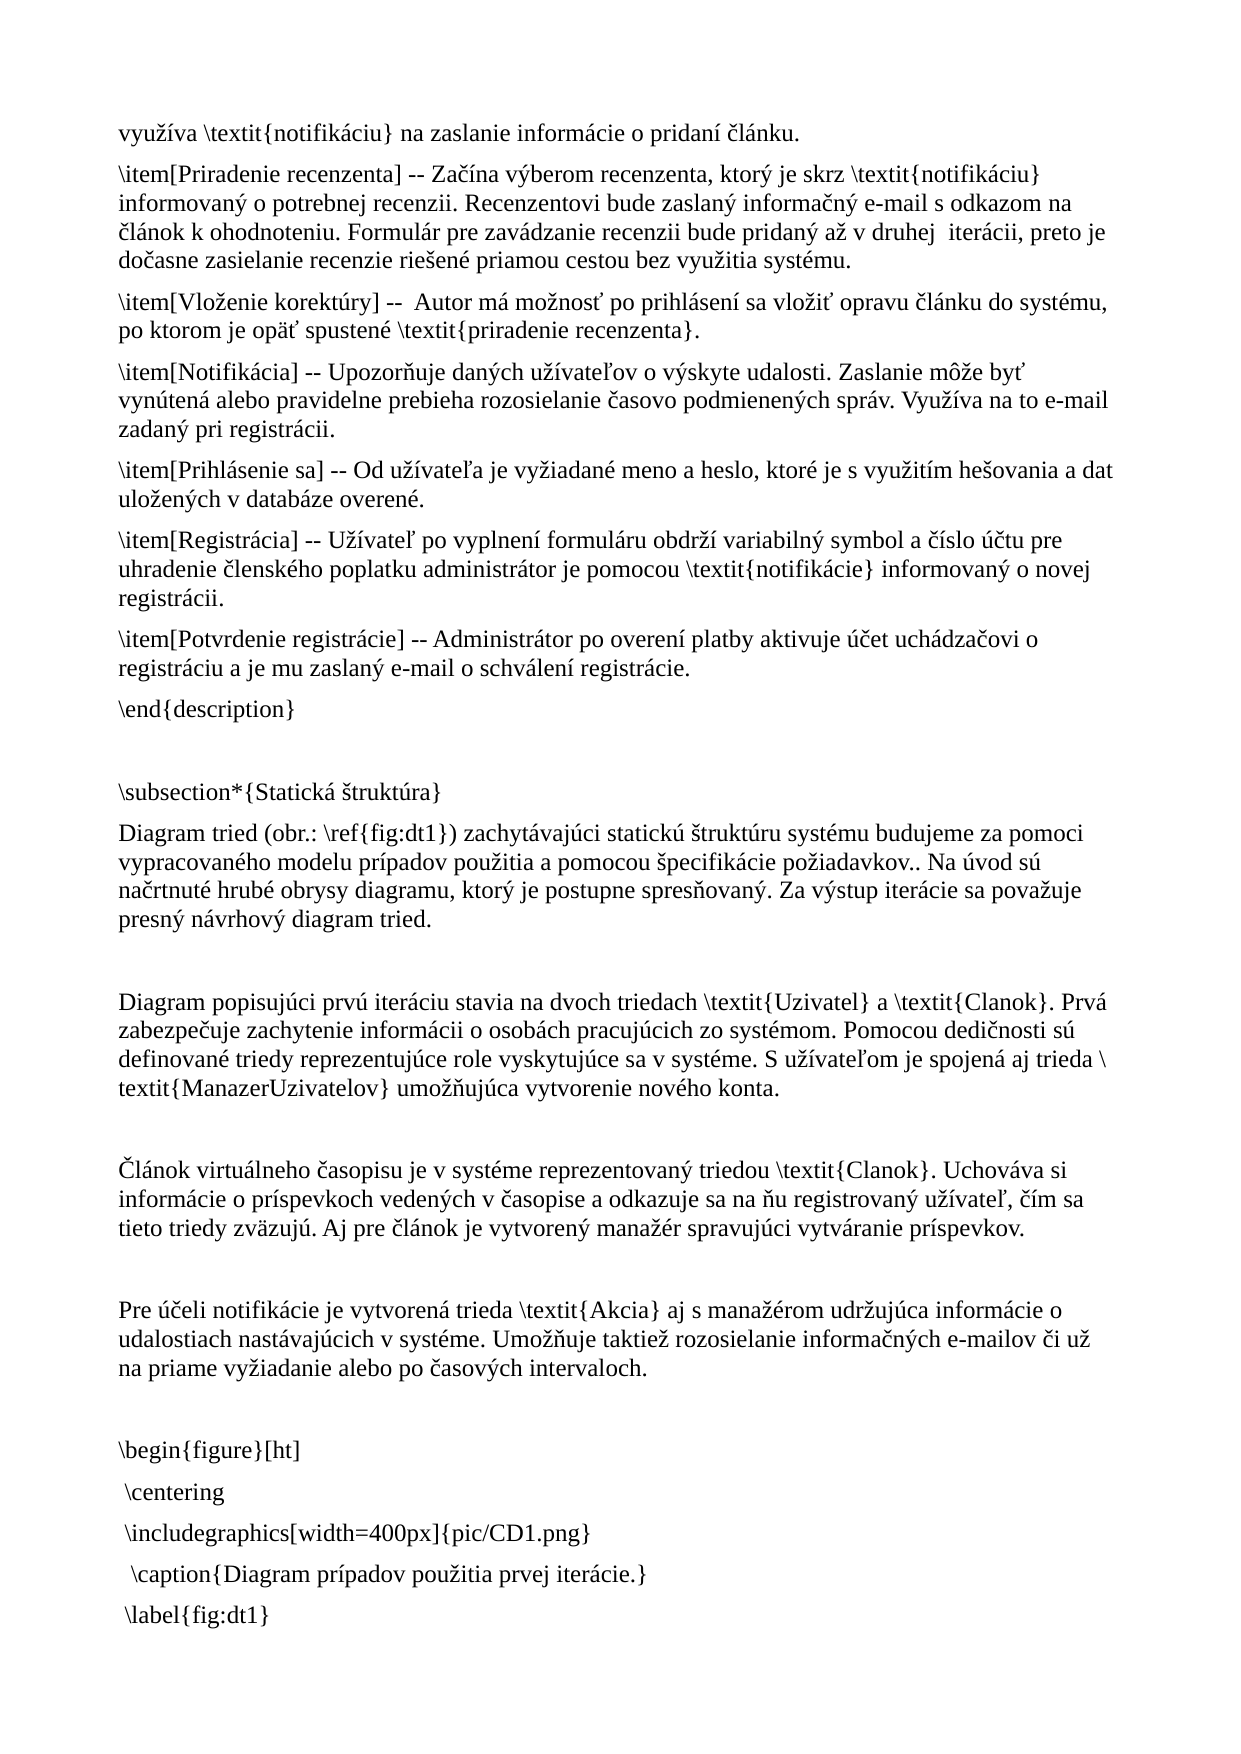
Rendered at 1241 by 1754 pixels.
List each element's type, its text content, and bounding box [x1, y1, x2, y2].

text \begin{figure}[ht] [118, 1436, 1119, 1464]
text Diagram popisujúci prvú iteráciu stavia na dvoch triedach \textit{Uzivatel} a \textit{Clanok}. Prvá zabezpečuje zachytenie informácii o osobách pracujúcich zo systémom. Pomocou dedičnosti sú definované triedy reprezentujúce role vyskytujúce sa v systéme. S užívateľom je spojená aj trieda \textit{ManazerUzivatelov} umožňujúca vytvorenie nového konta. [118, 987, 1119, 1102]
text \item[Potvrdenie registrácie] -- Administrátor po overení platby aktivuje účet uchádzačovi o registráciu a je mu zaslaný e-mail o schválení registrácie. [118, 624, 1119, 682]
text \centering [118, 1477, 1119, 1506]
text Článok virtuálneho časopisu je v systéme reprezentovaný triedou \textit{Clanok}. Uchováva si informácie o príspevkoch vedených v časopise a odkazuje sa na ňu registrovaný užívateľ, čím sa tieto triedy zväzujú. Aj pre článok je vytvorený manažér spravujúci vytváranie príspevkov. [118, 1156, 1119, 1242]
text \item[Prihlásenie sa] -- Od užívateľa je vyžiadané meno a heslo, ktoré je s využitím hešovania a dat uložených v databáze overené. [118, 456, 1119, 513]
text \end{description} [118, 694, 1119, 723]
text \item[Priradenie recenzenta] -- Začína výberom recenzenta, ktorý je skrz \textit{notifikáciu} informovaný o potrebnej recenzii. Recenzentovi bude zaslaný informačný e-mail s odkazom na článok k ohodnoteniu. Formulár pre zavádzanie recenzii bude pridaný až v druhej iterácii, preto je dočasne zasielanie recenzie riešené priamou cestou bez využitia systému. [118, 159, 1119, 274]
text \label{fig:dt1} [118, 1601, 1119, 1629]
text \subsection*{Statická štruktúra} [118, 777, 1119, 806]
text využíva \textit{notifikáciu} na zaslanie informácie o pridaní článku. [118, 118, 1119, 147]
text Pre účeli notifikácie je vytvorená trieda \textit{Akcia} aj s manažérom udržujúca informácie o udalostiach nastávajúcich v systéme. Umožňuje taktiež rozosielanie informačných e-mailov či už na priame vyžiadanie alebo po časových intervaloch. [118, 1296, 1119, 1382]
text \item[Notifikácia] -- Upozorňuje daných užívateľov o výskyte udalosti. Zaslanie môže byť vynútená alebo pravidelne prebieha rozosielanie časovo podmienených správ. Využíva na to e-mail zadaný pri registrácii. [118, 357, 1119, 443]
text \item[Vloženie korektúry] -- Autor má možnosť po prihlásení sa vložiť opravu článku do systému, po ktorom je opäť spustené \textit{priradenie recenzenta}. [118, 287, 1119, 344]
text \item[Registrácia] -- Užívateľ po vyplnení formuláru obdrží variabilný symbol a číslo účtu pre uhradenie členského poplatku administrátor je pomocou \textit{notifikácie} informovaný o novej registrácii. [118, 526, 1119, 612]
text \includegraphics[width=400px]{pic/CD1.png} [118, 1518, 1119, 1547]
text \caption{Diagram prípadov použitia prvej iterácie.} [118, 1559, 1119, 1588]
text Diagram tried (obr.: \ref{fig:dt1}) zachytávajúci statickú štruktúru systému budujeme za pomoci vypracovaného modelu prípadov použitia a pomocou špecifikácie požiadavkov.. Na úvod sú načrtnuté hrubé obrysy diagramu, ktorý je postupne spresňovaný. Za výstup iterácie sa považuje presný návrhový diagram tried. [118, 818, 1119, 933]
